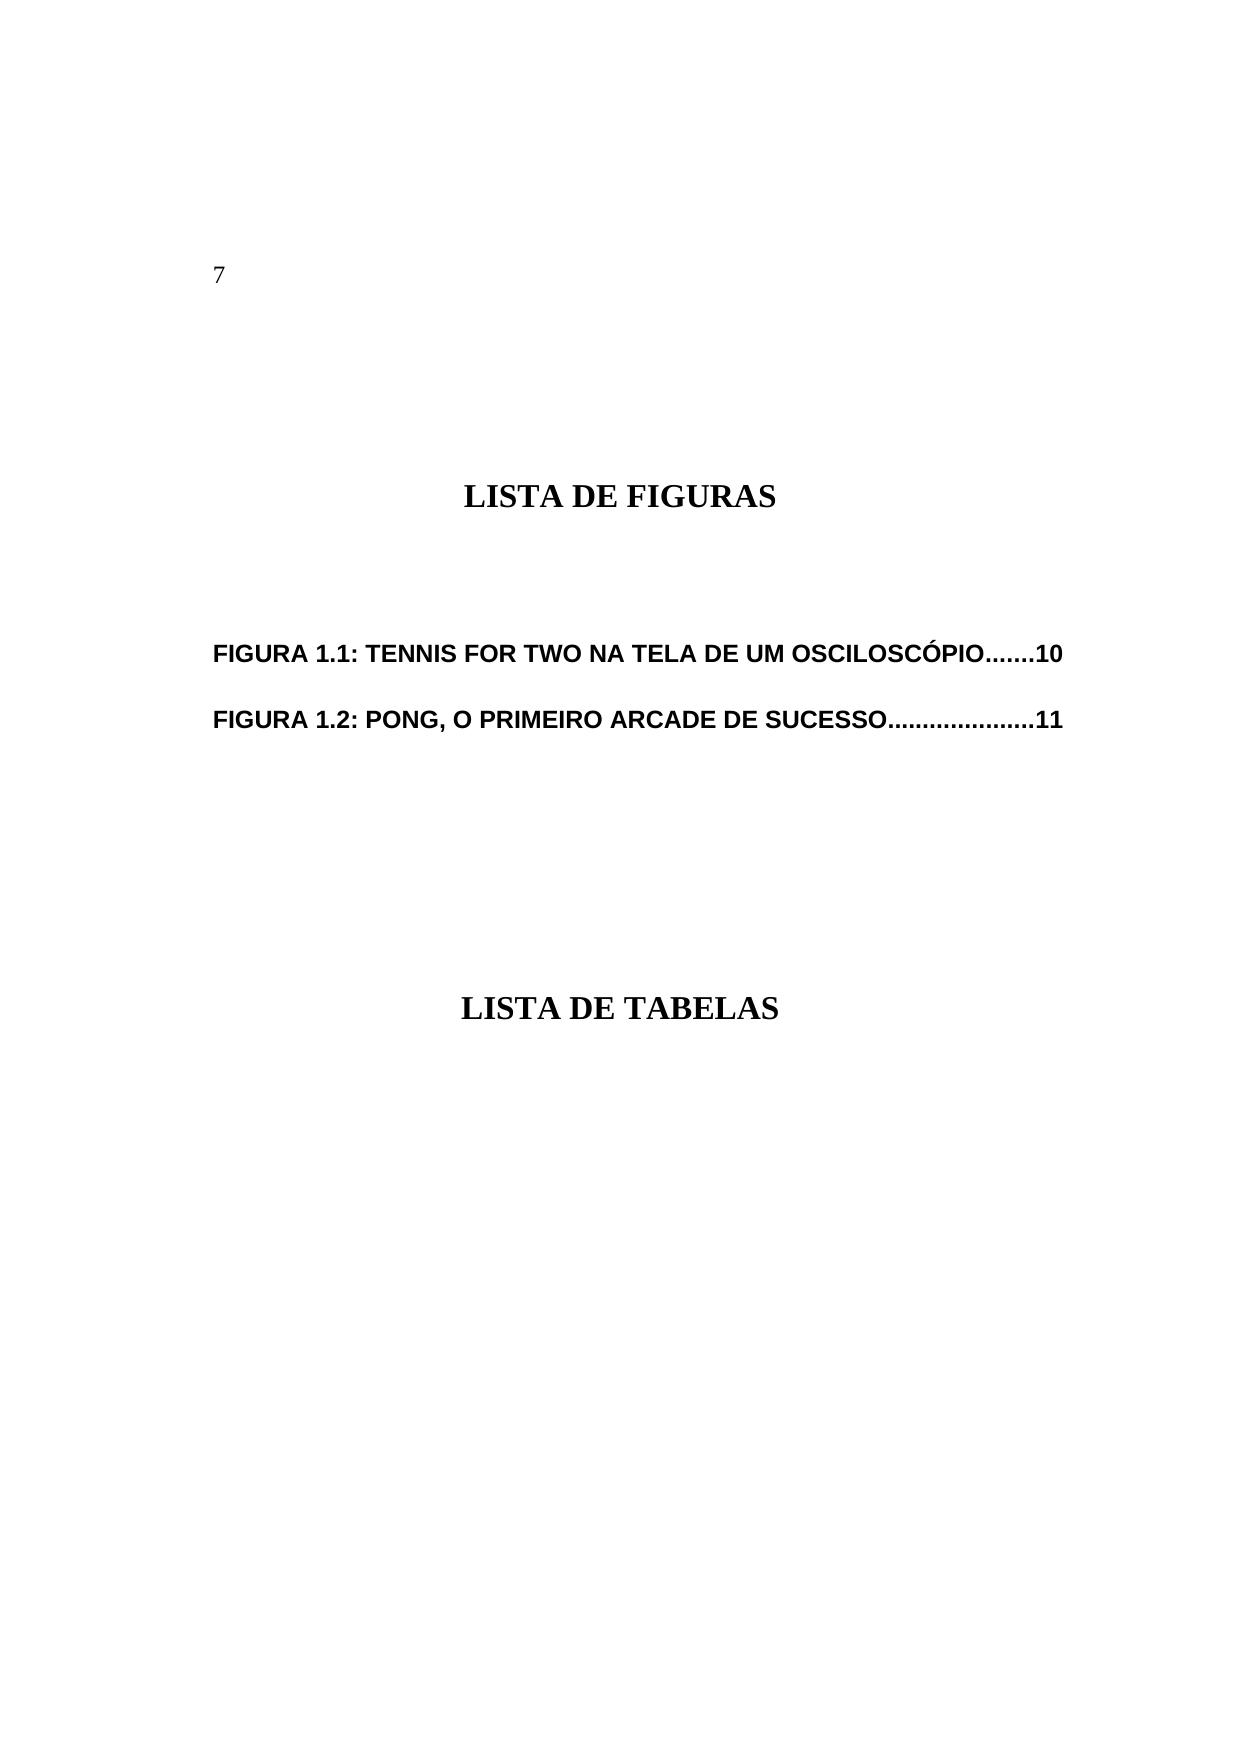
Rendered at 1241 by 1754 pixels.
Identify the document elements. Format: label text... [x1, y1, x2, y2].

text Figura 1.2: Pong, o primeiro arcade de sucesso 11 [177, 706, 1063, 734]
subtitle LISTA DE FIGURAS [177, 476, 1063, 514]
subtitle LISTA DE TABELAS [177, 988, 1063, 1026]
text Figura 1.1: Tennis for Two na tela de um osciloscópio 10 [177, 639, 1063, 668]
